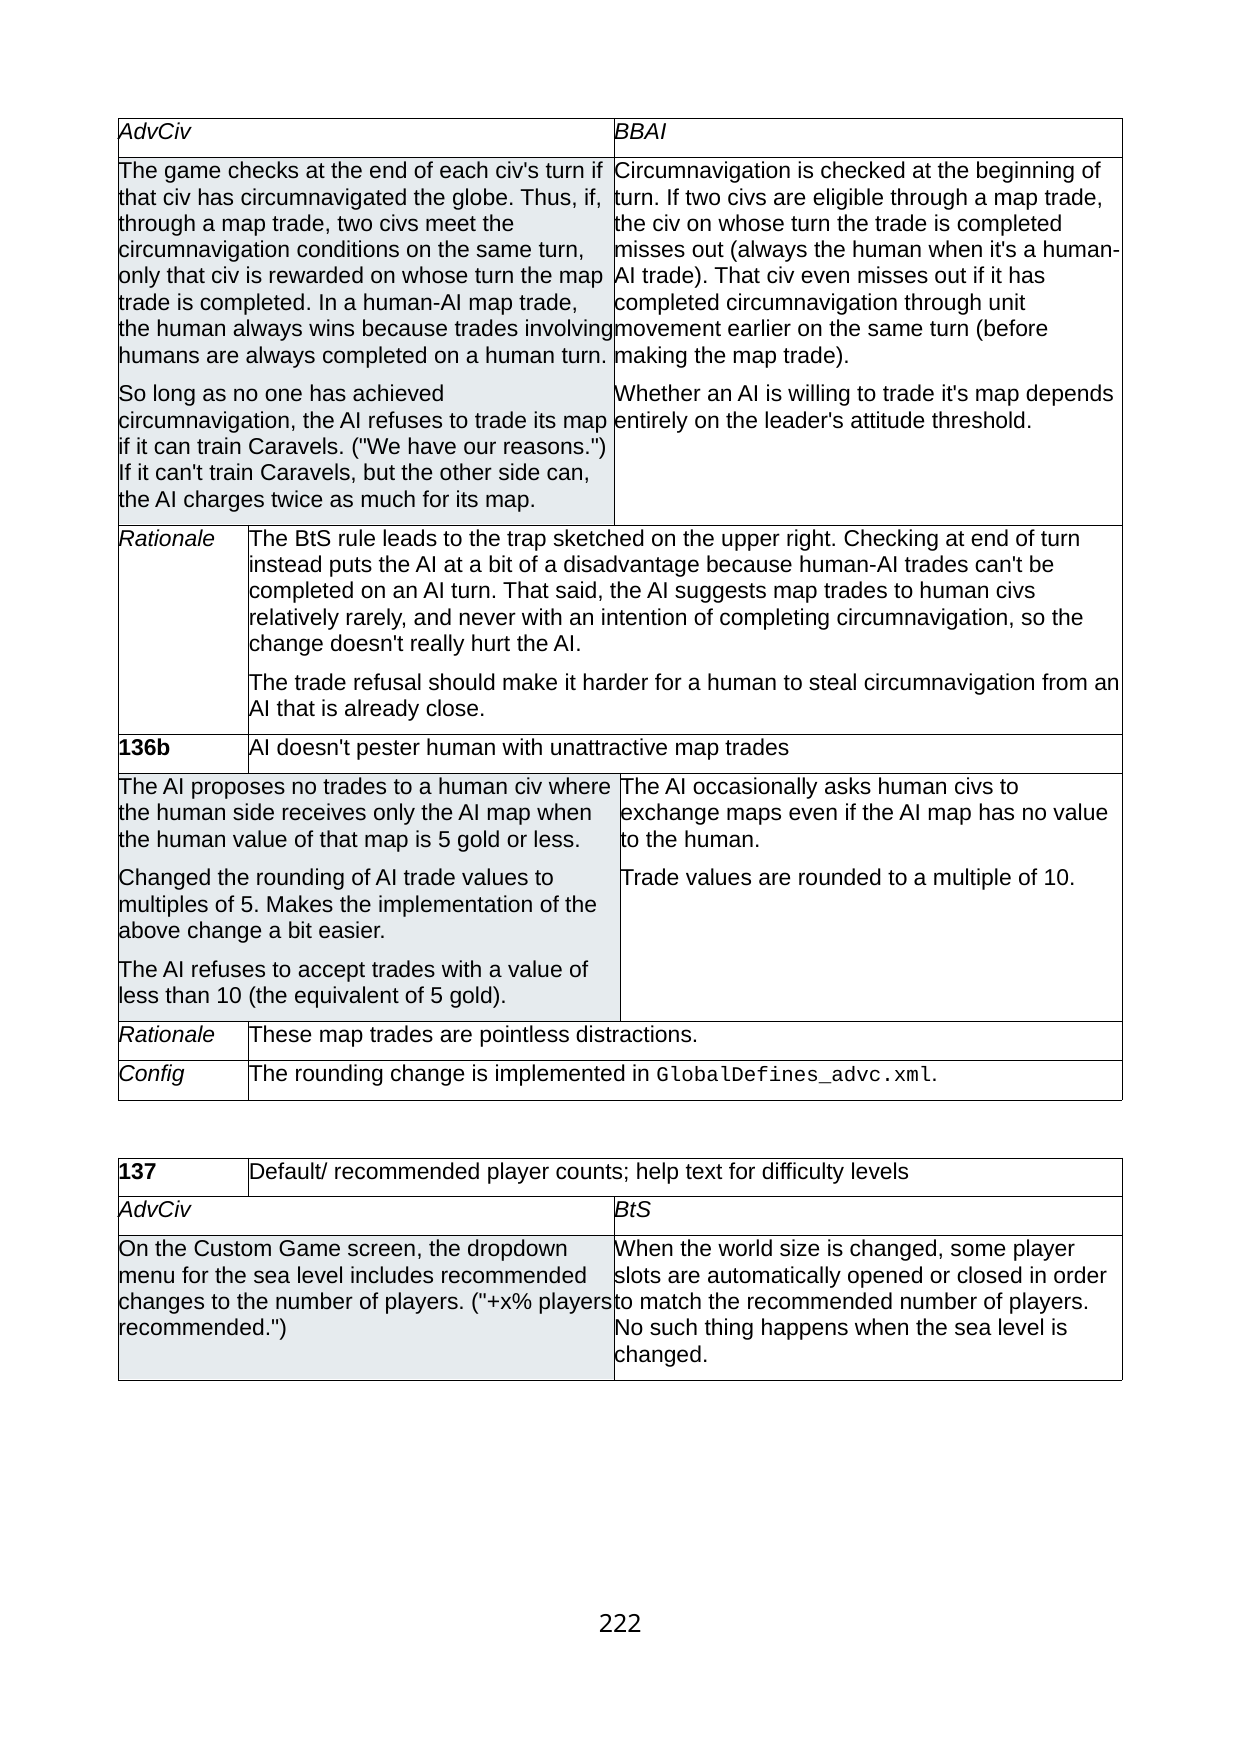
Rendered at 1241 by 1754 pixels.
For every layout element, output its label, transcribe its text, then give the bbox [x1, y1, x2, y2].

table_cell 136b [119, 735, 248, 773]
table_cell Config [119, 1061, 248, 1100]
table_cell AdvCiv [119, 119, 614, 157]
table_cell When the world size is changed, some player slots are automatically opened or closed in order to match the recommended number of players. No such thing happens when the sea level is changed. [615, 1236, 1122, 1379]
table_cell The AI occasionally asks human civs to exchange maps even if the AI map has no value to the human. Trade values are rounded to a multiple of 10. [621, 774, 1122, 1021]
table_cell The AI proposes no trades to a human civ where the human side receives only the AI map when the human value of that map is 5 gold or less. Changed the rounding of AI trade values to multiples of 5. Makes the implementation of the above change a bit easier. The AI refuses to accept trades with a value of less than 10 (the equivalent of 5 gold). [119, 774, 620, 1021]
table_cell On the Custom Game screen, the dropdown menu for the sea level includes recommended changes to the number of players. ("+x% players recommended.") [119, 1236, 614, 1379]
table_cell AI doesn't pester human with unattractive map trades [249, 735, 1122, 773]
table_cell BBAI [615, 119, 1122, 157]
table_cell Rationale [119, 1022, 248, 1060]
table_header 137 [119, 1159, 248, 1196]
table_cell Rationale [119, 526, 248, 734]
table_cell The BtS rule leads to the trap sketched on the upper right. Checking at end of turn instead puts the AI at a bit of a disadvantage because human-AI trades can't be completed on an AI turn. That said, the AI suggests map trades to human civs relatively rarely, and never with an intention of completing circumnavigation, so the change doesn't really hurt the AI. The trade refusal should make it harder for a human to steal circumnavigation from an AI that is already close. [249, 526, 1122, 734]
table_header Default/ recommended player counts; help text for difficulty levels [249, 1159, 1122, 1196]
table_cell Circumnavigation is checked at the beginning of turn. If two civs are eligible through a map trade, the civ on whose turn the trade is completed misses out (always the human when it's a human-AI trade). That civ even misses out if it has completed circumnavigation through unit movement earlier on the same turn (before making the map trade). Whether an AI is willing to trade it's map depends entirely on the leader's attitude threshold. [615, 158, 1122, 524]
table_cell AdvCiv [119, 1197, 614, 1235]
table_cell The rounding change is implemented in GlobalDefines_advc.xml. [249, 1061, 1122, 1100]
table_cell BtS [615, 1197, 1122, 1235]
table_cell The game checks at the end of each civ's turn if that civ has circumnavigated the globe. Thus, if, through a map trade, two civs meet the circumnavigation conditions on the same turn, only that civ is rewarded on whose turn the map trade is completed. In a human-AI map trade, the human always wins because trades involving humans are always completed on a human turn. So long as no one has achieved circumnavigation, the AI refuses to trade its map if it can train Caravels. ("We have our reasons.") If it can't train Caravels, but the other side can, the AI charges twice as much for its map. [119, 158, 614, 524]
table_cell These map trades are pointless distractions. [249, 1022, 1122, 1060]
